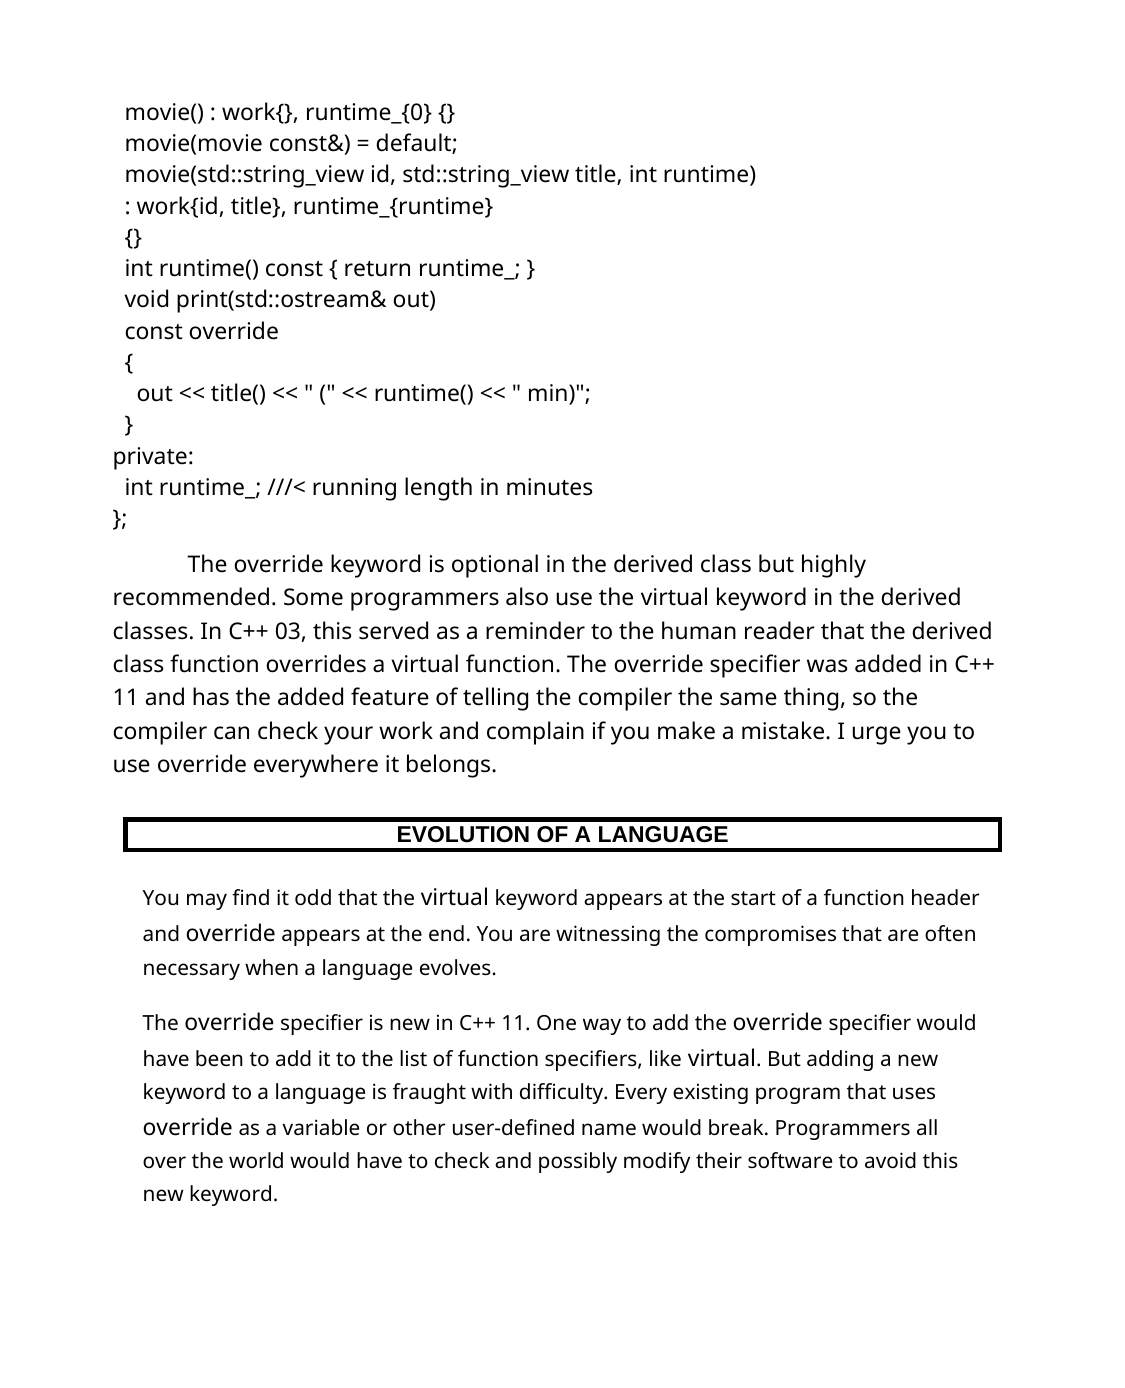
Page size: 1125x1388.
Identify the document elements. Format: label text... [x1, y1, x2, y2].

text movie(movie const&) = default; [112, 127, 1012, 158]
text { [112, 346, 1012, 377]
text int runtime_; ///< running length in minutes [112, 471, 1012, 502]
text } [112, 408, 1012, 440]
text Evolution of a language [128, 822, 998, 848]
text {} [112, 221, 1012, 252]
text movie() : work{}, runtime_{0} {} [112, 96, 1012, 127]
text }; [112, 502, 1012, 533]
text movie(std::string_view id, std::string_view title, int runtime) [112, 158, 1012, 190]
text The override keyword is optional in the derived class but highly recommended. Some programmers also use the virtual keyword in the derived classes. In C++ 03, this served as a reminder to the human reader that the derived class function overrides a virtual function. The override specifier was added in C++ 11 and has the added feature of telling the compiler the same thing, so the compiler can check your work and complain if you make a mistake. I urge you to use override everywhere it belongs. [112, 546, 1012, 779]
text out << title() << " (" << runtime() << " min)"; [112, 377, 1012, 408]
text The override specifier is new in C++ 11. One way to add the override specifier would have been to add it to the list of function specifiers, like virtual. But adding a new keyword to a language is fraught with difficulty. Every existing program that uses override as a variable or other user-defined name would break. Programmers all over the world would have to check and possibly modify their software to avoid this new keyword. [142, 1006, 982, 1207]
text : work{id, title}, runtime_{runtime} [112, 190, 1012, 221]
text const override [112, 315, 1012, 346]
text int runtime() const { return runtime_; } [112, 252, 1012, 283]
text private: [112, 440, 1012, 471]
text void print(std::ostream& out) [112, 283, 1012, 315]
text You may find it odd that the virtual keyword appears at the start of a function header and override appears at the end. You are witnessing the compromises that are often necessary when a language evolves. [142, 881, 982, 981]
